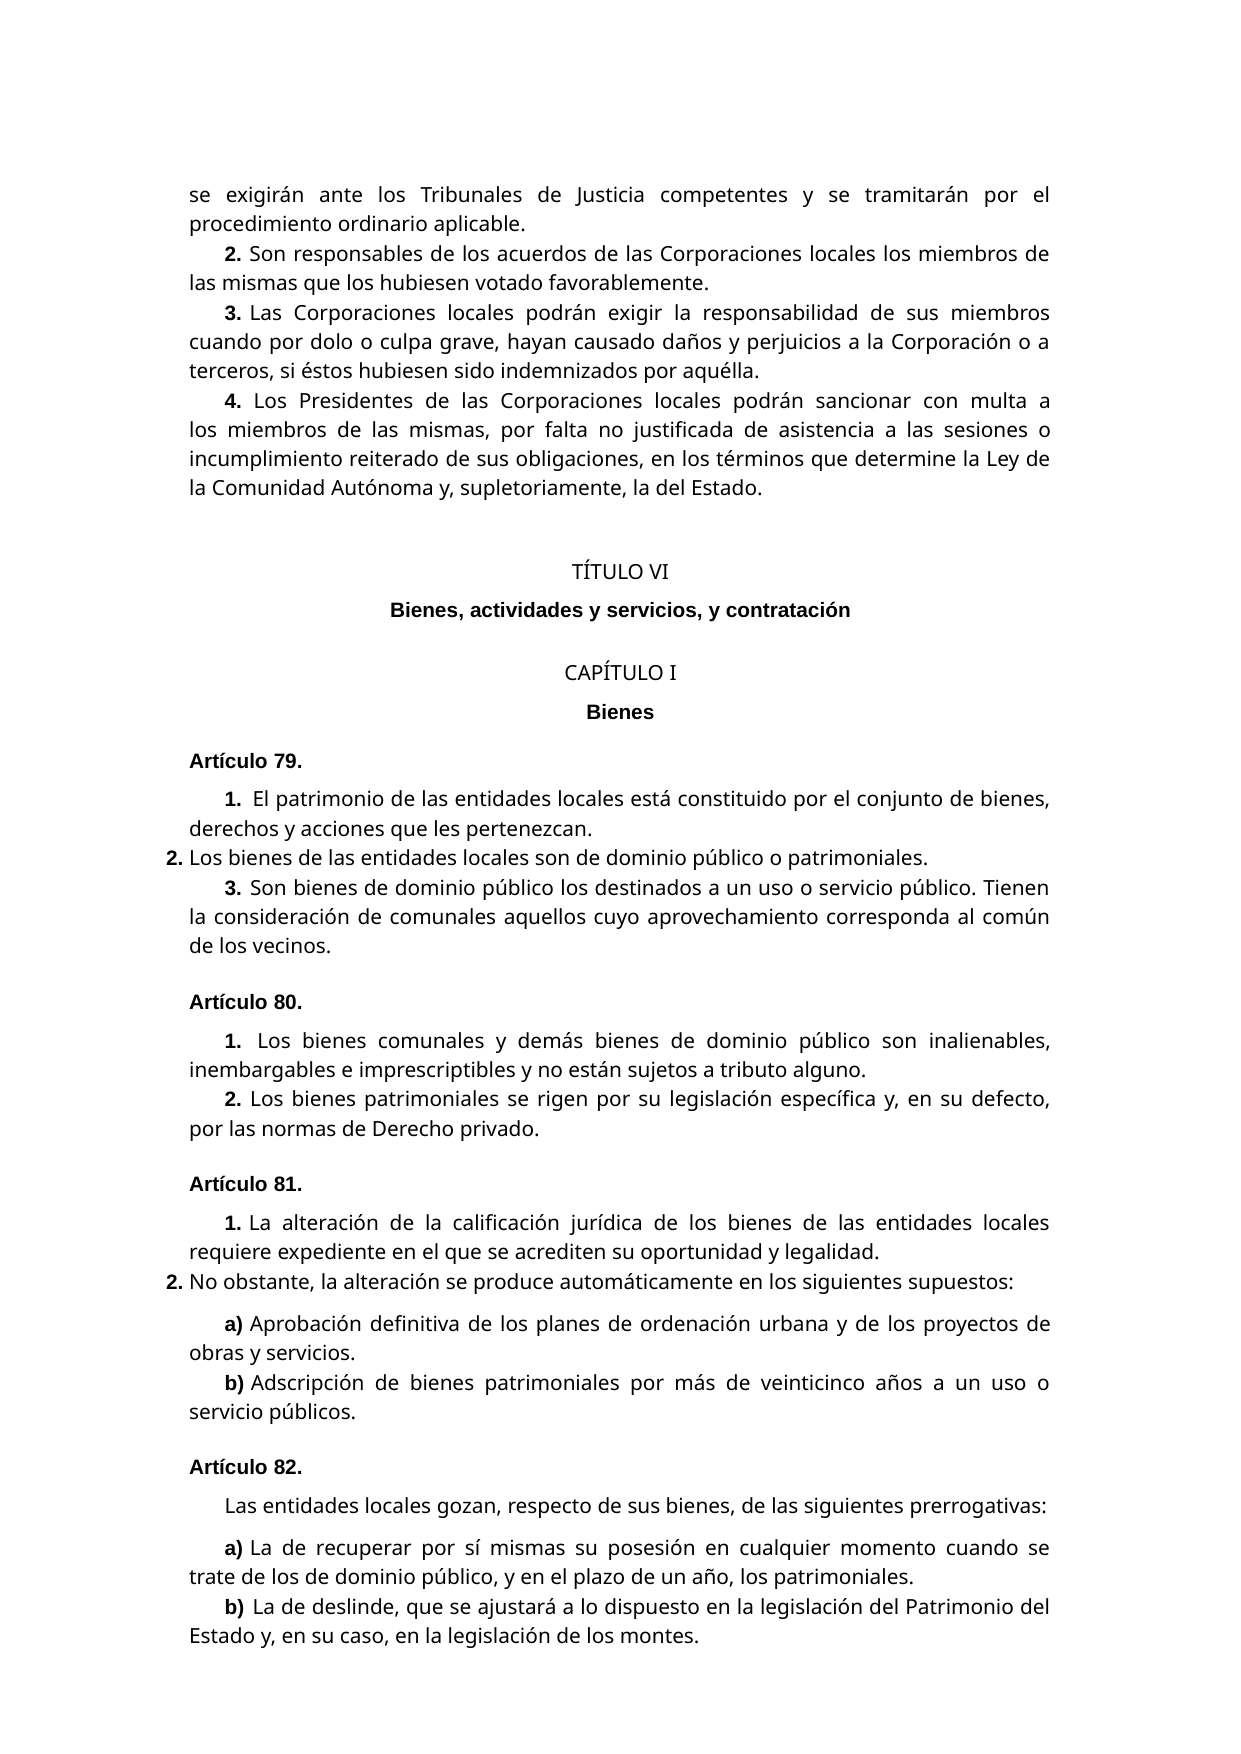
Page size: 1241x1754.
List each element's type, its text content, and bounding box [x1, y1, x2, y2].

list Los bienes comunales y demás bienes de dominio público son inalienables, inembargables e imprescriptibles y no están sujetos a tributo alguno. [189, 1026, 1051, 1083]
list Los bienes de las entidades locales son de dominio público o patrimoniales. [166, 843, 1184, 872]
text TÍTULO VI [398, 557, 843, 585]
list Son responsables de los acuerdos de las Corporaciones locales los miembros de las mismas que los hubiesen votado favorablemente. [189, 239, 1051, 297]
subtitle Artículo 80. [189, 989, 1184, 1013]
list La de deslinde, que se ajustará a lo dispuesto en la legislación del Patrimonio del Estado y, en su caso, en la legislación de los montes. [189, 1592, 1051, 1649]
text se exigirán ante los Tribunales de Justicia competentes y se tramitarán por el procedimiento ordinario aplicable. [189, 180, 1051, 238]
list La de recuperar por sí mismas su posesión en cualquier momento cuando se trate de los de dominio público, y en el plazo de un año, los patrimoniales. [189, 1533, 1052, 1591]
list Los bienes patrimoniales se rigen por su legislación específica y, en su defecto, por las normas de Derecho privado. [189, 1084, 1051, 1142]
list Adscripción de bienes patrimoniales por más de veinticinco años a un uso o servicio públicos. [189, 1368, 1051, 1425]
subtitle Bienes [397, 700, 843, 724]
list El patrimonio de las entidades locales está constituido por el conjunto de bienes, derechos y acciones que les pertenezcan. [189, 784, 1051, 842]
list Aprobación definitiva de los planes de ordenación urbana y de los proyectos de obras y servicios. [189, 1309, 1051, 1367]
list No obstante, la alteración se produce automáticamente en los siguientes supuestos: [166, 1267, 1184, 1295]
text Las entidades locales gozan, respecto de sus bienes, de las siguientes prerrogativas: [224, 1491, 1184, 1519]
subtitle Artículo 82. [189, 1455, 1184, 1479]
list Los Presidentes de las Corporaciones locales podrán sancionar con multa a los miembros de las mismas, por falta no justificada de asistencia a las sesiones o incumplimiento reiterado de sus obligaciones, en los términos que determine la Ley de la Comunidad Autónoma y, supletoriamente, la del Estado. [189, 386, 1051, 502]
subtitle Artículo 81. [189, 1172, 1184, 1196]
text CAPÍTULO I [397, 658, 843, 687]
list La alteración de la calificación jurídica de los bienes de las entidades locales requiere expediente en el que se acrediten su oportunidad y legalidad. [189, 1208, 1051, 1266]
text Artículo 79. [189, 748, 1184, 772]
subtitle Bienes, actividades y servicios, y contratación [355, 598, 885, 622]
list Son bienes de dominio público los destinados a un uso o servicio público. Tienen la consideración de comunales aquellos cuyo aprovechamiento corresponda al común de los vecinos. [189, 873, 1051, 960]
list Las Corporaciones locales podrán exigir la responsabilidad de sus miembros cuando por dolo o culpa grave, hayan causado daños y perjuicios a la Corporación o a terceros, si éstos hubiesen sido indemnizados por aquélla. [189, 298, 1051, 385]
